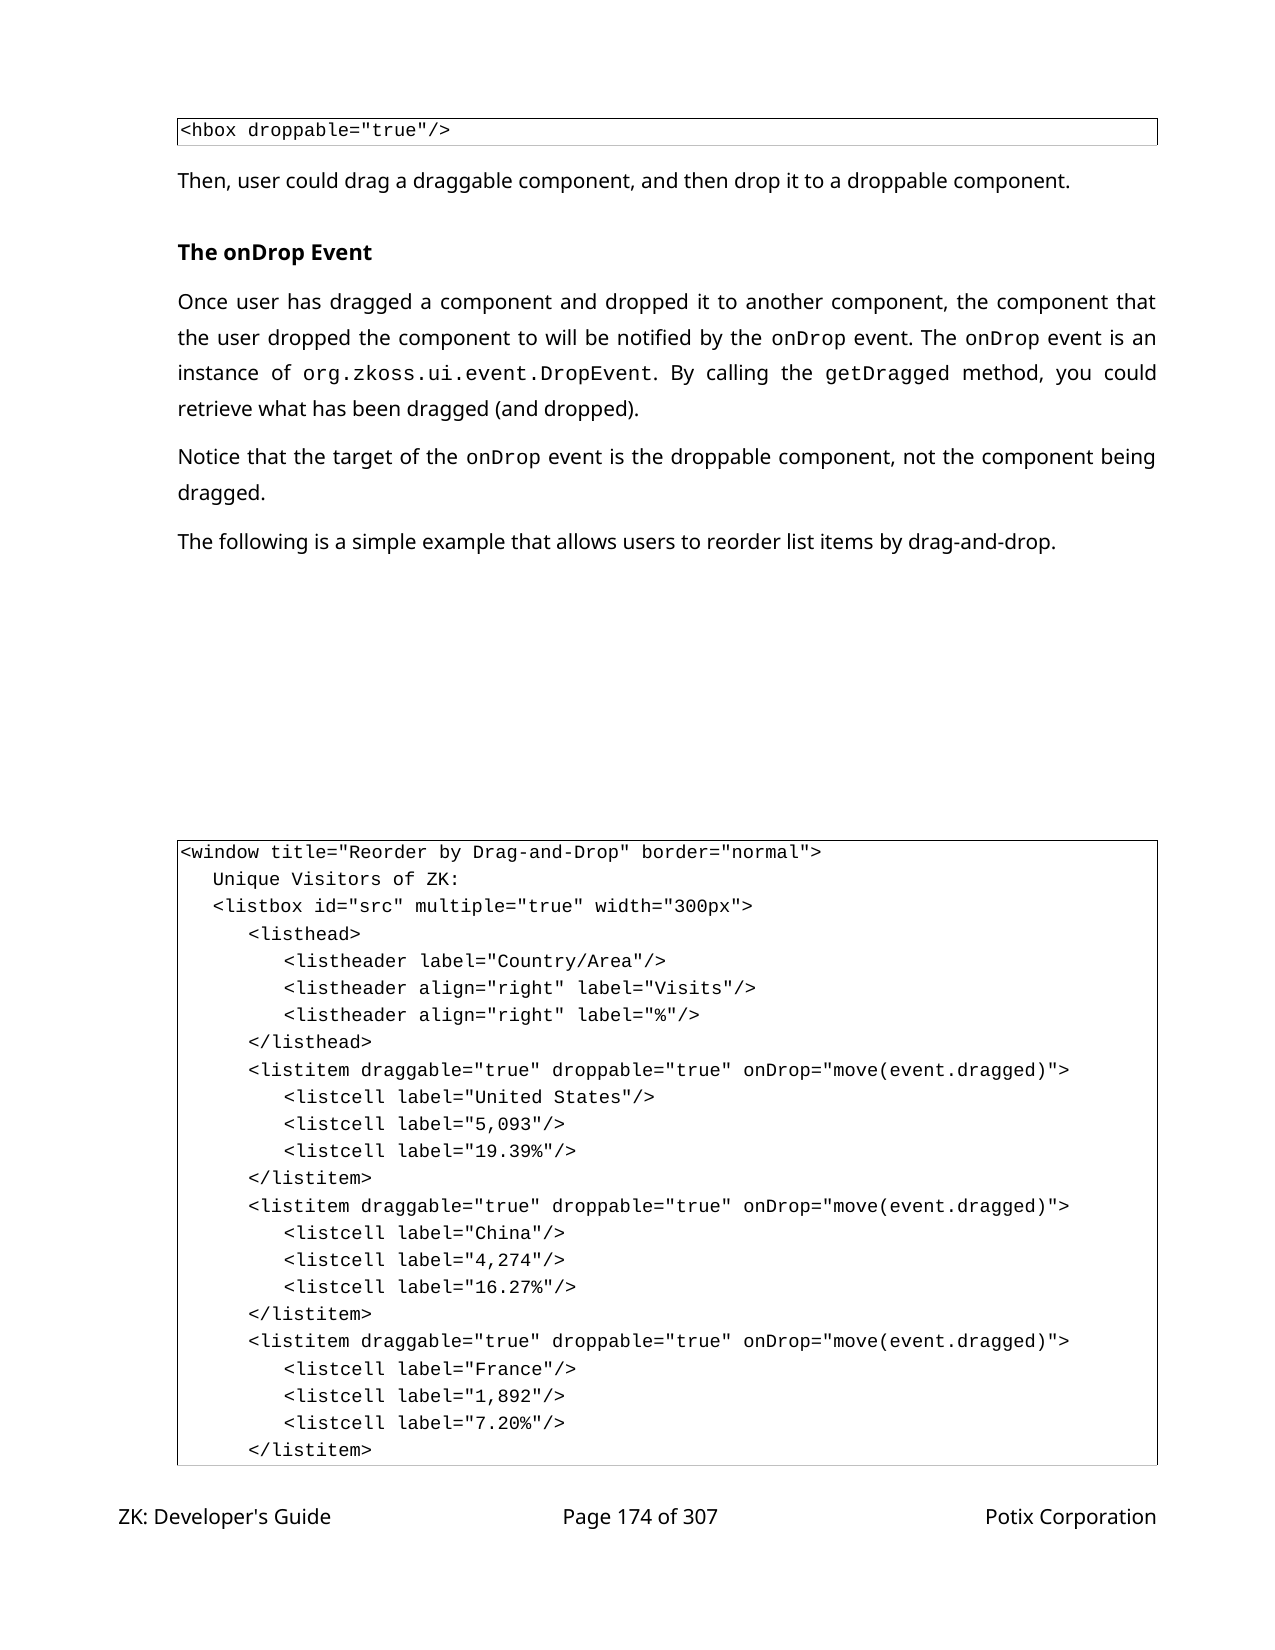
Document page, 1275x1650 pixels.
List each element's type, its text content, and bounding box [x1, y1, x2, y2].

text <hbox droppable="true"/> [178, 119, 1157, 145]
text Then, user could drag a draggable component, and then drop it to a droppable component. [177, 166, 1157, 194]
text Unique Visitors of ZK: [178, 867, 1157, 891]
text <listcell label="1,892"/> [178, 1384, 1157, 1408]
text <listcell label="France"/> [178, 1357, 1157, 1381]
text </listitem> [178, 1302, 1157, 1326]
text The following is a simple example that allows users to reorder list items by drag-and-drop. [177, 527, 1157, 555]
text Once user has dragged a component and dropped it to another component, the component that the user dropped the component to will be notified by the onDrop event. The onDrop event is an instance of org.zkoss.ui.event.DropEvent. By calling the getDragged method, you could retrieve what has been dragged (and dropped). [177, 287, 1157, 422]
text </listhead> [178, 1030, 1157, 1054]
text <listitem draggable="true" droppable="true" onDrop="move(event.dragged)"> [178, 1193, 1157, 1218]
text <listitem draggable="true" droppable="true" onDrop="move(event.dragged)"> [178, 1057, 1157, 1082]
text </listitem> [178, 1166, 1157, 1191]
text <listheader align="right" label="Visits"/> [178, 976, 1157, 1000]
text <listcell label="16.27%"/> [178, 1275, 1157, 1299]
text <listcell label="4,274"/> [178, 1248, 1157, 1272]
text <window title="Reorder by Drag-and-Drop" border="normal"> [178, 841, 1157, 864]
text <listitem draggable="true" droppable="true" onDrop="move(event.dragged)"> [178, 1329, 1157, 1354]
text </listitem> [178, 1438, 1157, 1465]
text <listcell label="China"/> [178, 1221, 1157, 1245]
text <listheader label="Country/Area"/> [178, 949, 1157, 973]
text <listbox id="src" multiple="true" width="300px"> [178, 894, 1157, 919]
subtitle The onDrop Event [177, 237, 1157, 267]
text <listhead> [178, 922, 1157, 946]
text <listcell label="7.20%"/> [178, 1411, 1157, 1435]
text <listcell label="United States"/> [178, 1085, 1157, 1109]
text <listcell label="5,093"/> [178, 1112, 1157, 1136]
text Notice that the target of the onDrop event is the droppable component, not the component being dragged. [177, 442, 1157, 506]
text <listheader align="right" label="%"/> [178, 1003, 1157, 1027]
text <listcell label="19.39%"/> [178, 1139, 1157, 1163]
